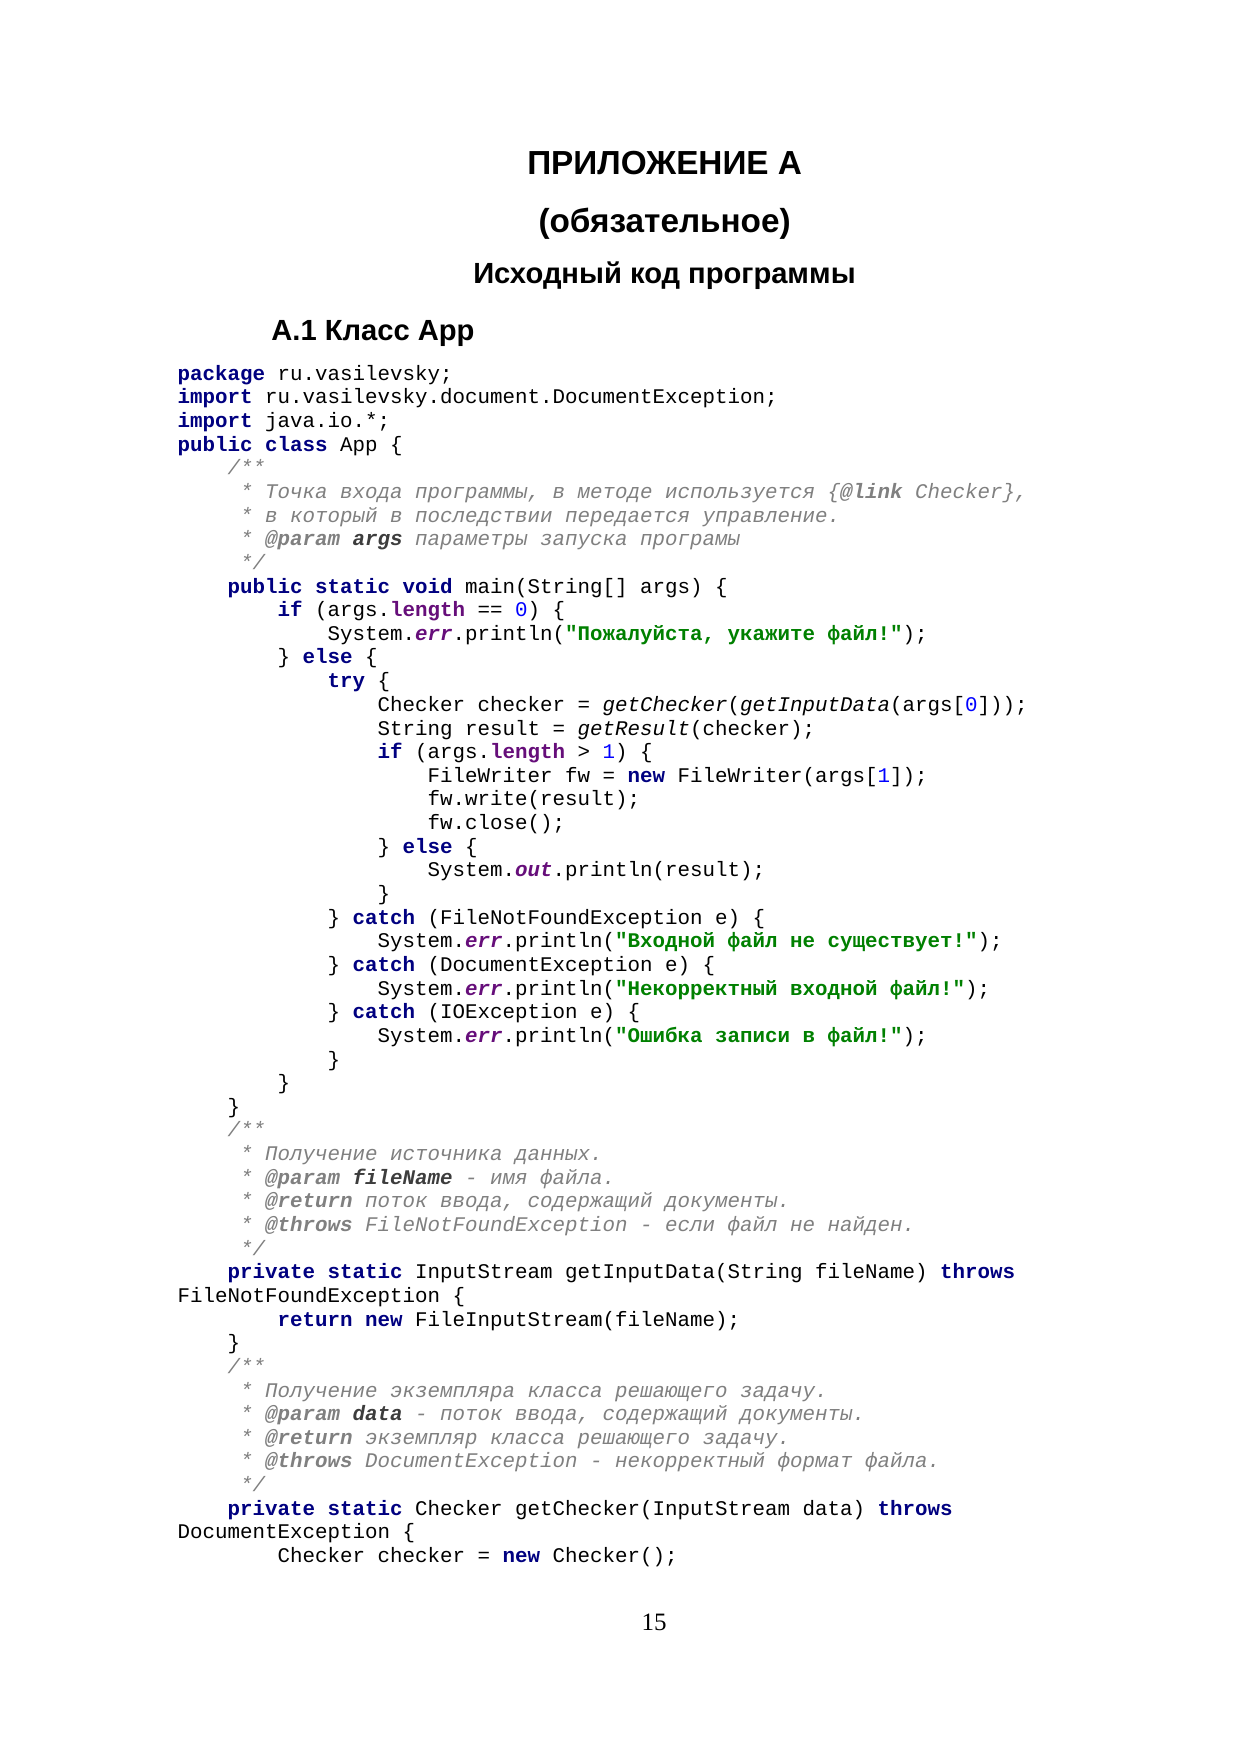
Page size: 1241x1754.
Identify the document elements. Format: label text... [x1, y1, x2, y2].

text */ [177, 552, 1152, 576]
text fw.close(); [177, 812, 1152, 836]
text * Получение источника данных. [177, 1143, 1152, 1167]
text * @return экземпляр класса решающего задачу. [177, 1427, 1152, 1451]
text */ [177, 1474, 1152, 1498]
text FileWriter fw = new FileWriter(args[1]); [177, 765, 1152, 788]
text import ru.vasilevsky.document.DocumentException; [177, 386, 1152, 410]
text * Точка входа программы, в методе используется {@link Checker}, [177, 481, 1152, 505]
text /** [177, 1356, 1152, 1379]
text private static Checker getChecker(InputStream data) throws DocumentException { [177, 1498, 1152, 1545]
text /** [177, 1119, 1152, 1143]
text if (args.length == 0) { [177, 599, 1152, 623]
text * @return поток ввода, содержащий документы. [177, 1190, 1152, 1214]
text } [177, 1072, 1152, 1096]
text * в который в последствии передается управление. [177, 505, 1152, 528]
text System.err.println("Пожалуйста, укажите файл!"); [177, 623, 1152, 647]
text if (args.length > 1) { [177, 741, 1152, 765]
text fw.write(result); [177, 788, 1152, 812]
text } catch (FileNotFoundException e) { [177, 907, 1152, 930]
text } [177, 1096, 1152, 1119]
text */ [177, 1238, 1152, 1261]
text String result = getResult(checker); [177, 717, 1152, 741]
text } catch (DocumentException e) { [177, 954, 1152, 978]
text package ru.vasilevsky; [177, 363, 1152, 386]
text * @param data - поток ввода, содержащий документы. [177, 1403, 1152, 1427]
text * Получение экземпляра класса решающего задачу. [177, 1379, 1152, 1403]
text try { [177, 670, 1152, 694]
text return new FileInputStream(fileName); [177, 1309, 1152, 1332]
text Checker checker = getChecker(getInputData(args[0])); [177, 694, 1152, 717]
text /** [177, 457, 1152, 481]
text } [177, 1048, 1152, 1072]
text public class App { [177, 434, 1152, 457]
text } catch (IOException e) { [177, 1001, 1152, 1025]
text } else { [177, 647, 1152, 670]
subtitle ПРИЛОЖЕНИЕ А (обязательное) Исходный код программы [177, 143, 1152, 289]
text * @param args параметры запуска програмы [177, 528, 1152, 552]
text * @throws DocumentException - некорректный формат файла. [177, 1451, 1152, 1474]
text Checker checker = new Checker(); [177, 1545, 1152, 1569]
text System.err.println("Входной файл не существует!"); [177, 930, 1152, 954]
text System.err.println("Ошибка записи в файл!"); [177, 1025, 1152, 1048]
text * @param fileName - имя файла. [177, 1167, 1152, 1190]
text } [177, 1332, 1152, 1356]
text System.out.println(result); [177, 859, 1152, 883]
text import java.io.*; [177, 410, 1152, 434]
text } [177, 883, 1152, 907]
text System.err.println("Некорректный входной файл!"); [177, 978, 1152, 1001]
text } else { [177, 836, 1152, 859]
text private static InputStream getInputData(String fileName) throws FileNotFoundException { [177, 1261, 1152, 1309]
subtitle А.1 Класс App [271, 312, 1152, 346]
text * @throws FileNotFoundException - если файл не найден. [177, 1214, 1152, 1238]
text public static void main(String[] args) { [177, 576, 1152, 599]
